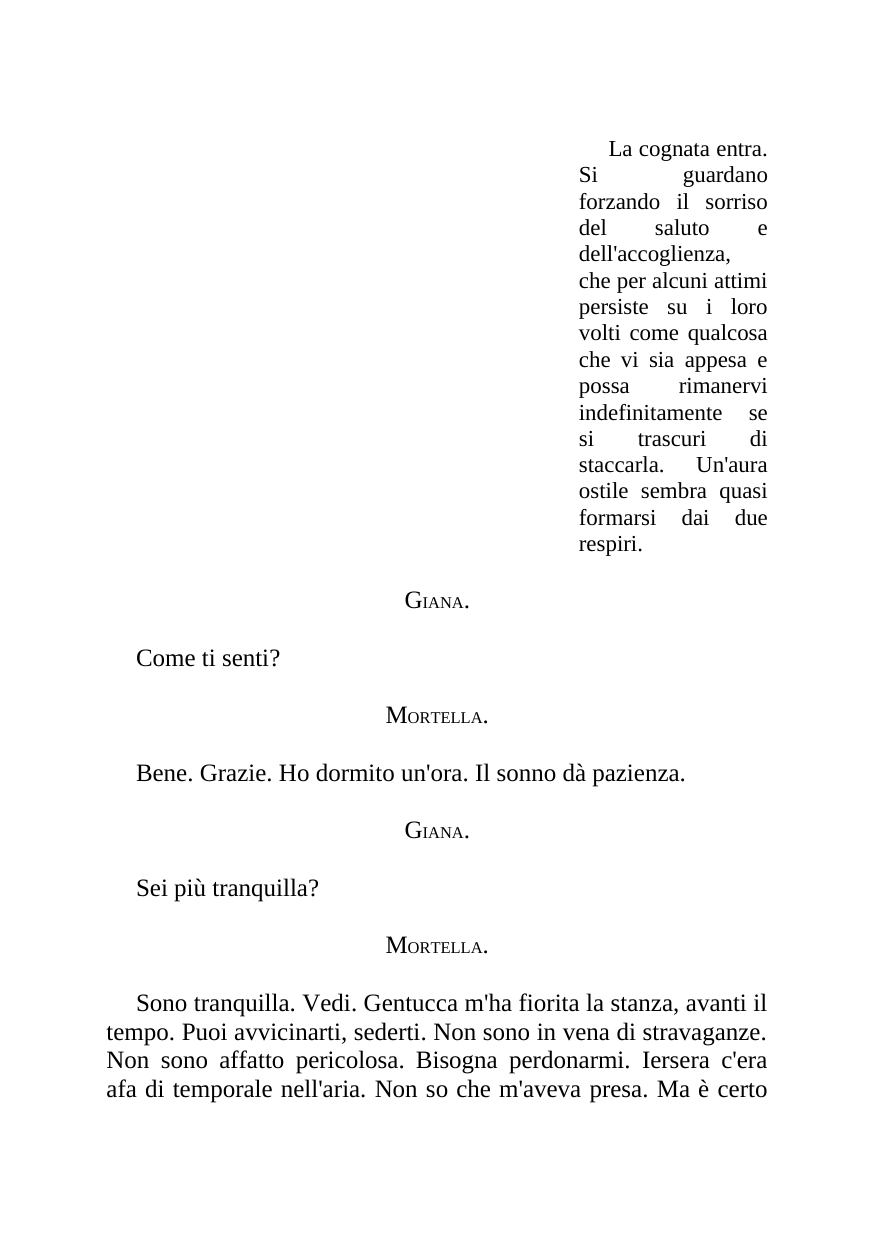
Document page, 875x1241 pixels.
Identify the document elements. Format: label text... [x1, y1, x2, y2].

text Come ti senti? [106, 643, 768, 672]
text Sei più tranquilla? [106, 873, 768, 902]
text Sono tranquilla. Vedi. Gentucca m'ha fiorita la stanza, avanti il tempo. Puoi avvicinarti, sederti. Non sono in vena di stravaganze. Non sono affatto pericolosa. Bisogna perdonarmi. Iersera c'era afa di temporale nell'aria. Non so che m'aveva presa. Ma è certo [106, 988, 768, 1103]
text Mortella. [106, 930, 768, 959]
text Giana. [106, 815, 768, 844]
text Giana. [106, 585, 768, 614]
text Mortella. [106, 700, 768, 729]
text Bene. Grazie. Ho dormito un'ora. Il sonno dà pazienza. [106, 758, 768, 787]
text La cognata entra. Si guardano forzando il sorriso del saluto e dell'accoglienza, che per alcuni attimi persiste su i loro volti come qualcosa che vi sia appesa e possa rimanervi indefinitamente se si trascuri di staccarla. Un'aura ostile sembra quasi formarsi dai due respiri. [579, 135, 768, 557]
